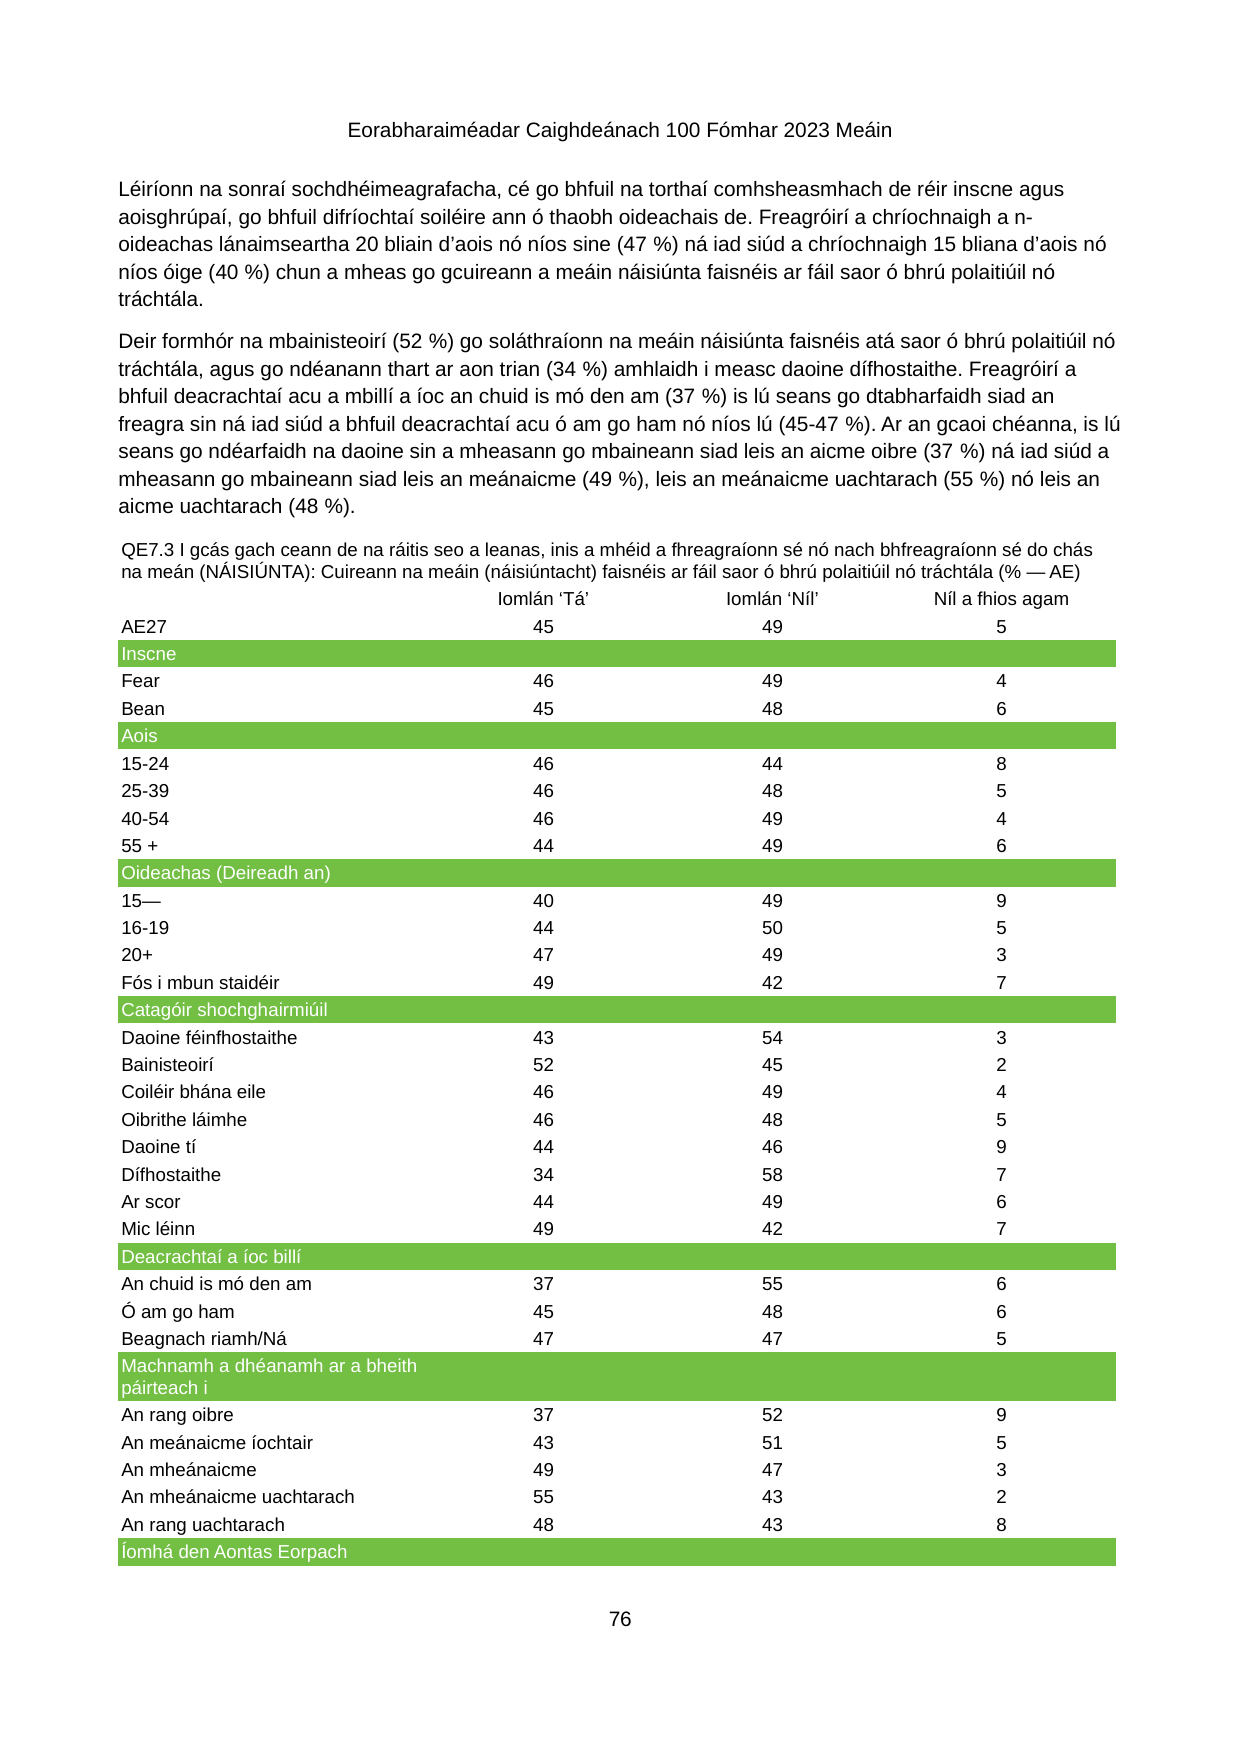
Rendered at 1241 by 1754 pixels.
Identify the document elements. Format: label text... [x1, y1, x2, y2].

table_cell [658, 722, 887, 749]
table_cell 46 [429, 1078, 658, 1106]
table_cell 49 [658, 613, 887, 640]
text Deir formhór na mbainisteoirí (52 %) go soláthraíonn na meáin náisiúnta faisnéis atá saor ó bhrú polaitiúil nó tráchtála, agus go ndéanann thart ar aon trian (34 %) amhlaidh i measc daoine dífhostaithe. Freagróirí a bhfuil deacrachtaí acu a mbillí a íoc an chuid is mó den am (37 %) is lú seans go dtabharfaidh siad an freagra sin ná iad siúd a bhfuil deacrachtaí acu ó am go ham nó níos lú (45-47 %). Ar an gcaoi chéanna, is lú seans go ndéarfaidh na daoine sin a mheasann go mbaineann siad leis an aicme oibre (37 %) ná iad siúd a mheasann go mbaineann siad leis an meánaicme (49 %), leis an meánaicme uachtarach (55 %) nó leis an aicme uachtarach (48 %). [118, 329, 1122, 518]
table_cell 5 [887, 1325, 1116, 1352]
table_cell 7 [887, 1161, 1116, 1188]
table_cell 55 [658, 1270, 887, 1297]
table_cell [429, 1352, 658, 1401]
table_cell Bean [118, 695, 429, 722]
table_cell 49 [658, 887, 887, 914]
table_cell 20+ [118, 941, 429, 969]
table_cell 52 [658, 1401, 887, 1429]
table_cell Ar scor [118, 1188, 429, 1215]
table_cell 9 [887, 1133, 1116, 1161]
table_cell 43 [429, 1024, 658, 1051]
table_cell 45 [429, 613, 658, 640]
table_cell 2 [887, 1484, 1116, 1511]
table_cell 3 [887, 1456, 1116, 1483]
table_cell 5 [887, 1429, 1116, 1456]
table_cell 5 [887, 777, 1116, 804]
table_cell 40-54 [118, 804, 429, 832]
table_cell [658, 640, 887, 667]
table_cell Bainisteoirí [118, 1051, 429, 1078]
table_cell 6 [887, 832, 1116, 859]
table_cell 9 [887, 887, 1116, 914]
table_cell 44 [429, 914, 658, 941]
table_cell An chuid is mó den am [118, 1270, 429, 1297]
table_cell [887, 859, 1116, 887]
table_cell 47 [658, 1325, 887, 1352]
table_cell Íomhá den Aontas Eorpach [118, 1538, 429, 1566]
table_cell 47 [429, 941, 658, 969]
table_cell 46 [429, 1106, 658, 1133]
table_cell Iomlán ‘Níl’ [658, 585, 887, 613]
table_cell 52 [429, 1051, 658, 1078]
table_cell 49 [658, 941, 887, 969]
table_cell 54 [658, 1024, 887, 1051]
table_cell Oideachas (Deireadh an) [118, 859, 429, 887]
table_cell [429, 640, 658, 667]
table_cell 49 [658, 804, 887, 832]
table_cell 6 [887, 1188, 1116, 1215]
table_cell Daoine tí [118, 1133, 429, 1161]
table_cell [658, 1538, 887, 1566]
table_cell 42 [658, 969, 887, 996]
table_cell 6 [887, 695, 1116, 722]
table_cell 7 [887, 1215, 1116, 1243]
table_cell 44 [429, 1188, 658, 1215]
table_cell 46 [429, 804, 658, 832]
table_cell 49 [658, 832, 887, 859]
table_cell 50 [658, 914, 887, 941]
table_cell 4 [887, 1078, 1116, 1106]
table_cell 45 [658, 1051, 887, 1078]
table_cell An mheánaicme uachtarach [118, 1484, 429, 1511]
table_cell 7 [887, 969, 1116, 996]
table_cell [429, 1538, 658, 1566]
table_cell [658, 1243, 887, 1270]
table_cell 43 [429, 1429, 658, 1456]
table_cell [887, 1243, 1116, 1270]
table_cell 46 [429, 668, 658, 695]
table_cell Níl a fhios agam [887, 585, 1116, 613]
table_cell [887, 722, 1116, 749]
table_cell 49 [429, 969, 658, 996]
table_cell 49 [429, 1215, 658, 1243]
table_cell Daoine féinfhostaithe [118, 1024, 429, 1051]
table_cell 37 [429, 1270, 658, 1297]
table_cell 55 [429, 1484, 658, 1511]
table_cell 3 [887, 941, 1116, 969]
table_cell AE27 [118, 613, 429, 640]
table_cell 3 [887, 1024, 1116, 1051]
table_cell Fós i mbun staidéir [118, 969, 429, 996]
table_cell 49 [658, 668, 887, 695]
table_cell 16-19 [118, 914, 429, 941]
table_cell [429, 1243, 658, 1270]
table_cell 8 [887, 750, 1116, 777]
table_cell [658, 859, 887, 887]
text Léiríonn na sonraí sochdhéimeagrafacha, cé go bhfuil na torthaí comhsheasmhach de réir inscne agus aoisghrúpaí, go bhfuil difríochtaí soiléire ann ó thaobh oideachais de. Freagróirí a chríochnaigh a n-oideachas lánaimseartha 20 bliain d’aois nó níos sine (47 %) ná iad siúd a chríochnaigh 15 bliana d’aois nó níos óige (40 %) chun a mheas go gcuireann a meáin náisiúnta faisnéis ar fáil saor ó bhrú polaitiúil nó tráchtála. [118, 177, 1122, 311]
table_cell [658, 996, 887, 1023]
table_cell 51 [658, 1429, 887, 1456]
table_cell 34 [429, 1161, 658, 1188]
table_cell 9 [887, 1401, 1116, 1429]
table_cell An mheánaicme [118, 1456, 429, 1483]
table_cell [429, 859, 658, 887]
table_cell Mic léinn [118, 1215, 429, 1243]
table_cell 40 [429, 887, 658, 914]
table_cell 48 [429, 1511, 658, 1538]
table_cell 44 [658, 750, 887, 777]
table_cell [429, 722, 658, 749]
table_cell 15— [118, 887, 429, 914]
table_cell 47 [658, 1456, 887, 1483]
table_cell 49 [658, 1078, 887, 1106]
table_cell An rang uachtarach [118, 1511, 429, 1538]
table_cell 8 [887, 1511, 1116, 1538]
table_cell 44 [429, 832, 658, 859]
table_cell An meánaicme íochtair [118, 1429, 429, 1456]
table_cell 45 [429, 1298, 658, 1325]
table_cell [887, 640, 1116, 667]
table_cell 2 [887, 1051, 1116, 1078]
table_cell 49 [658, 1188, 887, 1215]
table_cell Catagóir shochghairmiúil [118, 996, 429, 1023]
table_cell 4 [887, 668, 1116, 695]
table_cell 4 [887, 804, 1116, 832]
table_cell [429, 996, 658, 1023]
table_cell 48 [658, 1106, 887, 1133]
table_cell 42 [658, 1215, 887, 1243]
table_cell 48 [658, 1298, 887, 1325]
table_cell 43 [658, 1511, 887, 1538]
table_cell Coiléir bhána eile [118, 1078, 429, 1106]
table_cell Oibrithe láimhe [118, 1106, 429, 1133]
table_cell 6 [887, 1298, 1116, 1325]
table_cell 48 [658, 695, 887, 722]
table_cell 58 [658, 1161, 887, 1188]
table_cell 45 [429, 695, 658, 722]
table_cell 47 [429, 1325, 658, 1352]
table_cell 48 [658, 777, 887, 804]
table_cell 46 [658, 1133, 887, 1161]
table_cell 49 [429, 1456, 658, 1483]
table_cell [887, 996, 1116, 1023]
table_cell Aois [118, 722, 429, 749]
table_cell 5 [887, 914, 1116, 941]
table_cell 5 [887, 613, 1116, 640]
table_cell 44 [429, 1133, 658, 1161]
table_cell Beagnach riamh/Ná [118, 1325, 429, 1352]
table_header QE7.3 I gcás gach ceann de na ráitis seo a leanas, inis a mhéid a fhreagraíonn sé nó nach bhfreagraíonn sé do chás na meán (NÁISIÚNTA): Cuireann na meáin (náisiúntacht) faisnéis ar fáil saor ó bhrú polaitiúil nó tráchtála (% — AE) [118, 536, 1116, 585]
table_cell 43 [658, 1484, 887, 1511]
table_cell 46 [429, 750, 658, 777]
table_cell 55 + [118, 832, 429, 859]
table_cell [887, 1352, 1116, 1401]
table_cell [887, 1538, 1116, 1566]
table_cell 5 [887, 1106, 1116, 1133]
table_cell An rang oibre [118, 1401, 429, 1429]
table_cell Machnamh a dhéanamh ar a bheith páirteach i [118, 1352, 429, 1401]
table_cell Fear [118, 668, 429, 695]
table_cell [118, 585, 429, 613]
table_cell Dífhostaithe [118, 1161, 429, 1188]
table_cell Inscne [118, 640, 429, 667]
table_cell Iomlán ‘Tá’ [429, 585, 658, 613]
table_cell 15-24 [118, 750, 429, 777]
table_cell 25-39 [118, 777, 429, 804]
table_cell 6 [887, 1270, 1116, 1297]
table_cell Ó am go ham [118, 1298, 429, 1325]
table_cell 46 [429, 777, 658, 804]
table_cell [658, 1352, 887, 1401]
table_cell Deacrachtaí a íoc billí [118, 1243, 429, 1270]
table_cell 37 [429, 1401, 658, 1429]
